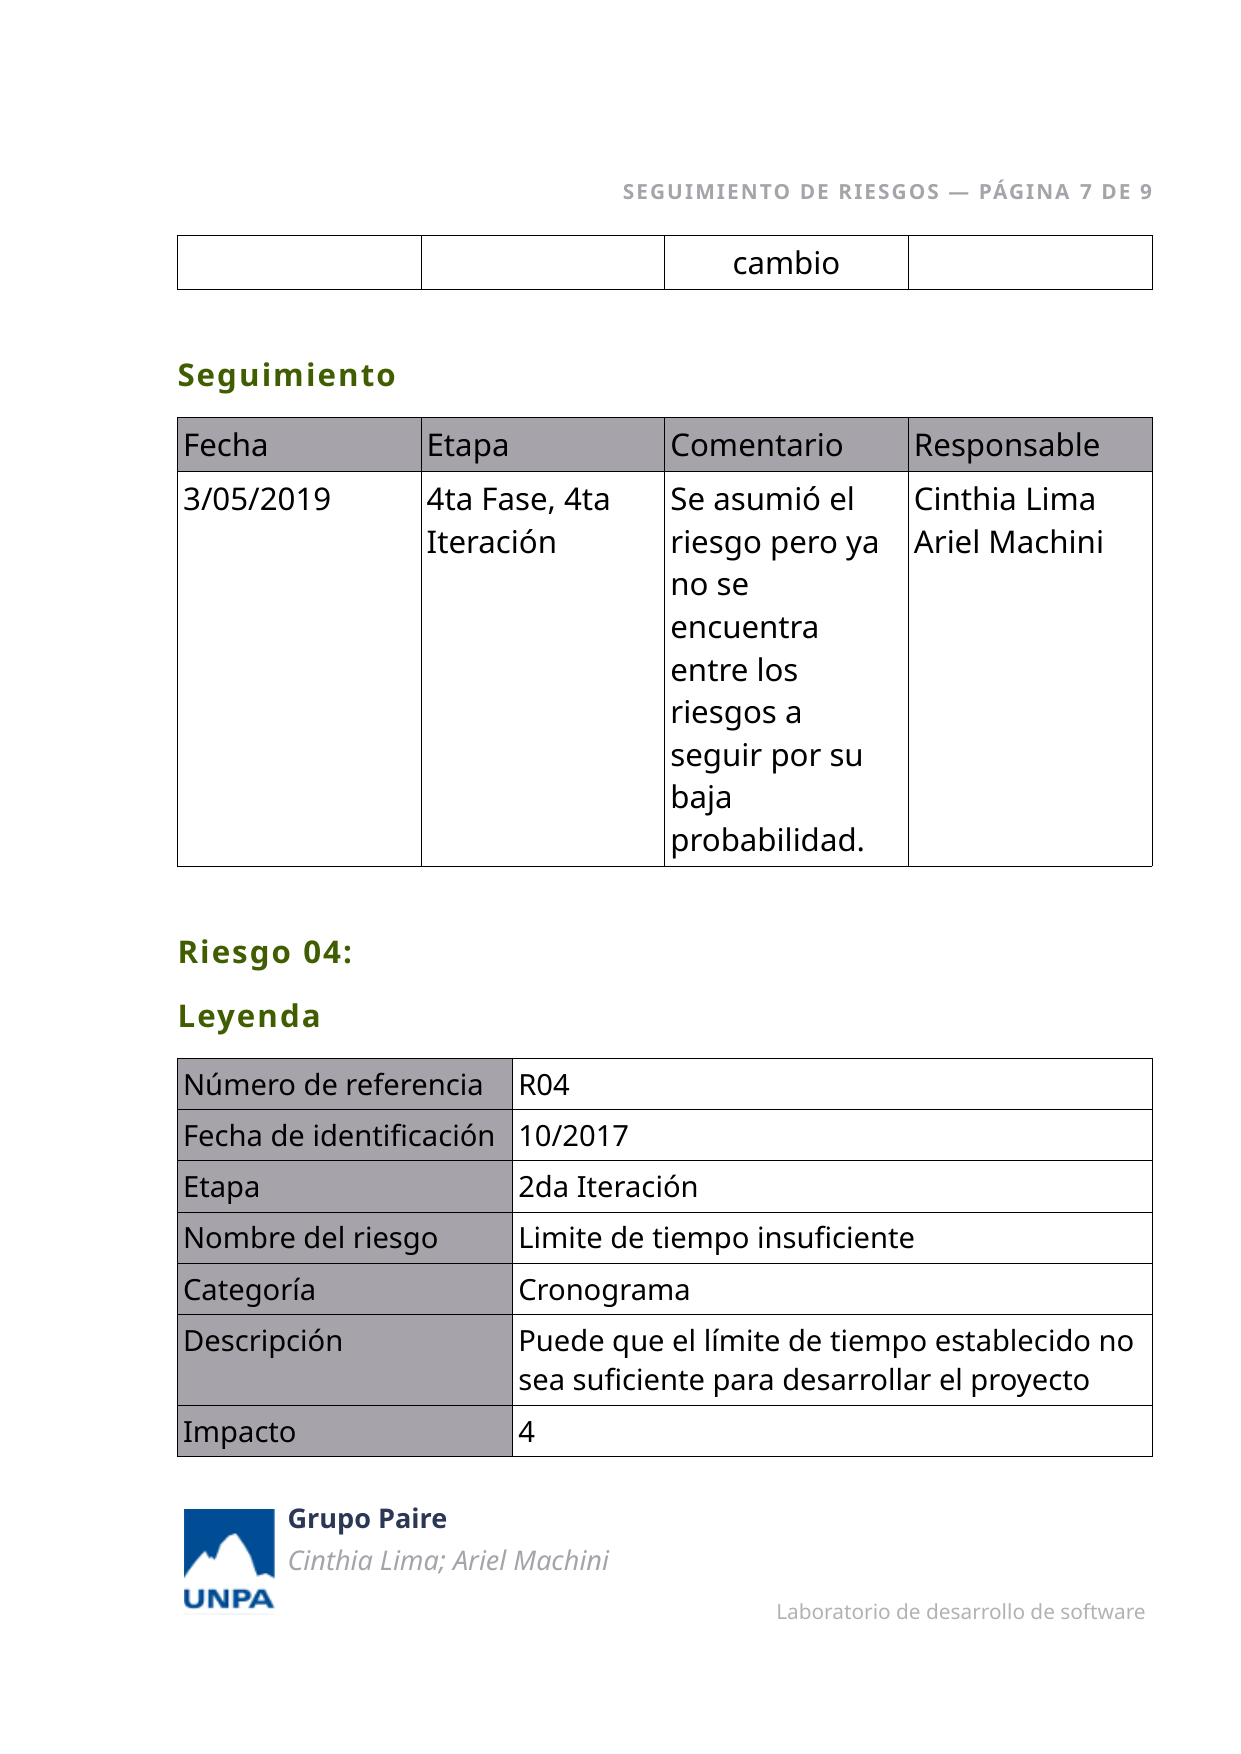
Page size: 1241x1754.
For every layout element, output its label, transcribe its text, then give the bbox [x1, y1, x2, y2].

picture [184, 1509, 275, 1615]
table_cell Categoría [178, 1264, 512, 1314]
text Riesgo 04: [177, 930, 1152, 973]
table_cell [178, 236, 421, 289]
table_cell Fecha de identificación [178, 1110, 512, 1160]
table_header R04 [513, 1059, 1152, 1109]
table_header Comentario [665, 418, 908, 471]
table_header Responsable [909, 418, 1152, 471]
table_header Fecha [178, 418, 421, 471]
table_cell 10/2017 [513, 1110, 1152, 1160]
table_cell Impacto [178, 1406, 512, 1456]
table_cell Etapa [178, 1161, 512, 1212]
table_cell 3/05/2019 [178, 472, 421, 866]
text Leyenda [177, 994, 1152, 1037]
table_cell Puede que el límite de tiempo establecido no sea suficiente para desarrollar el proyecto [513, 1315, 1152, 1405]
table_cell 4ta Fase, 4ta Iteración [422, 472, 664, 866]
table_cell 2da Iteración [513, 1161, 1152, 1212]
table_cell [422, 236, 664, 289]
text Seguimiento [177, 353, 1152, 396]
table_cell Cinthia Lima Ariel Machini [909, 472, 1152, 866]
table_cell Nombre del riesgo [178, 1213, 512, 1263]
table_cell [909, 236, 1152, 289]
table_cell Se asumió el riesgo pero ya no se encuentra entre los riesgos a seguir por su baja probabilidad. [665, 472, 908, 866]
table_cell Cronograma [513, 1264, 1152, 1314]
table_cell Limite de tiempo insuficiente [513, 1213, 1152, 1263]
table_cell cambio [665, 236, 908, 289]
table_cell 4 [513, 1406, 1152, 1456]
table_header Número de referencia [178, 1059, 512, 1109]
table_cell Descripción [178, 1315, 512, 1405]
table_header Etapa [422, 418, 664, 471]
